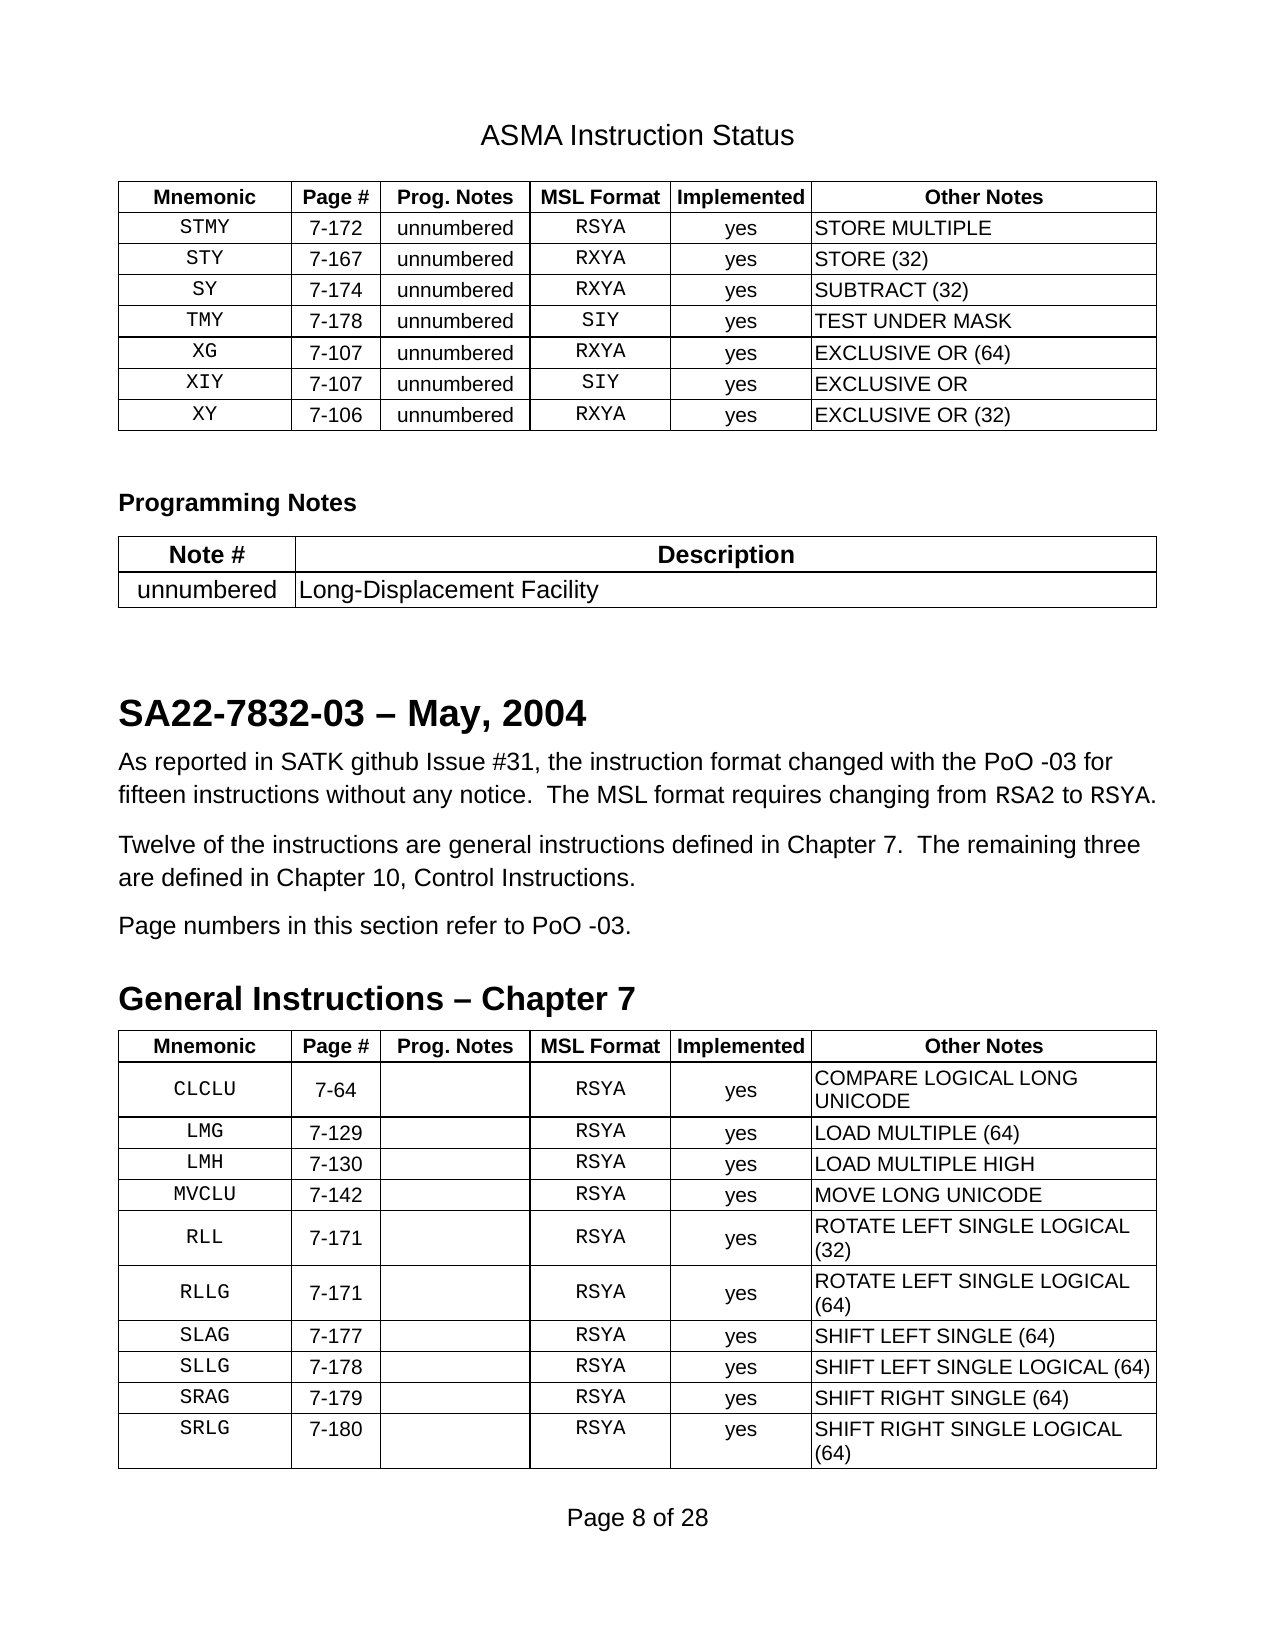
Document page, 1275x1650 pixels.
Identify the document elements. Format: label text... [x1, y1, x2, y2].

table_cell STY [119, 244, 291, 274]
table_cell unnumbered [381, 400, 529, 429]
table_cell RSYA [531, 1211, 670, 1264]
table_cell SIY [531, 306, 670, 336]
table_cell LOAD MULTIPLE HIGH [812, 1149, 1156, 1178]
table_cell RXYA [531, 338, 670, 367]
table_cell yes [671, 1352, 811, 1382]
table_cell STORE MULTIPLE [812, 213, 1156, 243]
table_cell LMG [119, 1118, 291, 1147]
table_cell SLAG [119, 1321, 291, 1351]
table_cell SIY [531, 369, 670, 398]
table_cell SHIFT LEFT SINGLE LOGICAL (64) [812, 1352, 1156, 1382]
table_cell yes [671, 1266, 811, 1319]
table_cell [381, 1211, 529, 1264]
table_cell unnumbered [381, 338, 529, 367]
table_cell 7-174 [292, 275, 380, 305]
table_cell yes [671, 1383, 811, 1413]
table_cell XIY [119, 369, 291, 398]
table_header Implemented [671, 1031, 811, 1061]
table_cell SY [119, 275, 291, 305]
table_cell yes [671, 369, 811, 398]
table_cell COMPARE LOGICAL LONG UNICODE [812, 1063, 1156, 1116]
table_header Implemented [671, 182, 811, 212]
table_cell 7-142 [292, 1180, 380, 1209]
table_header Description [296, 537, 1156, 571]
table_cell 7-107 [292, 369, 380, 398]
table_cell ROTATE LEFT SINGLE LOGICAL (64) [812, 1266, 1156, 1319]
table_cell SLLG [119, 1352, 291, 1382]
table_header Mnemonic [119, 182, 291, 212]
table_cell 7-130 [292, 1149, 380, 1178]
table_cell yes [671, 1118, 811, 1147]
table_cell [381, 1352, 529, 1382]
table_cell [381, 1149, 529, 1178]
table_header Prog. Notes [381, 182, 529, 212]
table_cell 7-129 [292, 1118, 380, 1147]
table_cell EXCLUSIVE OR [812, 369, 1156, 398]
table_cell yes [671, 1414, 811, 1468]
table_cell SUBTRACT (32) [812, 275, 1156, 305]
table_header Other Notes [812, 1031, 1156, 1061]
table_header Page # [292, 1031, 380, 1061]
table_cell 7-171 [292, 1266, 380, 1319]
table_cell [381, 1266, 529, 1319]
table_cell RSYA [531, 1352, 670, 1382]
table_header Other Notes [812, 182, 1156, 212]
table_cell RXYA [531, 244, 670, 274]
table_cell 7-167 [292, 244, 380, 274]
table_header Note # [119, 537, 295, 571]
table_cell SRAG [119, 1383, 291, 1413]
table_cell 7-180 [292, 1414, 380, 1468]
table_cell [381, 1321, 529, 1351]
table_header Prog. Notes [381, 1031, 529, 1061]
table_cell yes [671, 1211, 811, 1264]
table_cell unnumbered [381, 275, 529, 305]
table_cell STORE (32) [812, 244, 1156, 274]
table_cell ROTATE LEFT SINGLE LOGICAL (32) [812, 1211, 1156, 1264]
table_header Page # [292, 182, 380, 212]
table_cell LOAD MULTIPLE (64) [812, 1118, 1156, 1147]
table_cell RSYA [531, 1118, 670, 1147]
table_cell TEST UNDER MASK [812, 306, 1156, 336]
table_cell STMY [119, 213, 291, 243]
table_cell [381, 1180, 529, 1209]
table_cell 7-107 [292, 338, 380, 367]
table_cell SHIFT RIGHT SINGLE (64) [812, 1383, 1156, 1413]
table_cell RSYA [531, 1063, 670, 1116]
table_cell unnumbered [381, 369, 529, 398]
table_cell XY [119, 400, 291, 429]
table_cell unnumbered [119, 573, 295, 607]
text Programming Notes [118, 488, 1157, 517]
table_cell RSYA [531, 1180, 670, 1209]
table_cell SHIFT RIGHT SINGLE LOGICAL (64) [812, 1414, 1156, 1468]
table_cell yes [671, 400, 811, 429]
table_cell 7-177 [292, 1321, 380, 1351]
table_cell RSYA [531, 213, 670, 243]
table_cell [381, 1063, 529, 1116]
table_cell yes [671, 338, 811, 367]
table_cell RSYA [531, 1321, 670, 1351]
table_cell RLL [119, 1211, 291, 1264]
table_cell yes [671, 275, 811, 305]
table_cell RSYA [531, 1414, 670, 1468]
table_cell EXCLUSIVE OR (64) [812, 338, 1156, 367]
table_cell 7-179 [292, 1383, 380, 1413]
table_cell 7-172 [292, 213, 380, 243]
table_cell 7-106 [292, 400, 380, 429]
table_cell [381, 1383, 529, 1413]
table_cell RLLG [119, 1266, 291, 1319]
table_cell CLCLU [119, 1063, 291, 1116]
table_cell SRLG [119, 1414, 291, 1468]
table_cell RSYA [531, 1149, 670, 1178]
table_cell 7-64 [292, 1063, 380, 1116]
table_cell unnumbered [381, 244, 529, 274]
text Twelve of the instructions are general instructions defined in Chapter 7. The remaining three are defined in Chapter 10, Control Instructions. [118, 830, 1157, 892]
table_cell yes [671, 1149, 811, 1178]
table_header Mnemonic [119, 1031, 291, 1061]
table_cell RSYA [531, 1383, 670, 1413]
table_cell EXCLUSIVE OR (32) [812, 400, 1156, 429]
subtitle SA22-7832-03 – May, 2004 [118, 691, 1157, 734]
table_cell SHIFT LEFT SINGLE (64) [812, 1321, 1156, 1351]
table_cell XG [119, 338, 291, 367]
table_cell unnumbered [381, 213, 529, 243]
table_cell yes [671, 1180, 811, 1209]
table_cell 7-178 [292, 306, 380, 336]
table_cell yes [671, 306, 811, 336]
table_cell yes [671, 244, 811, 274]
table_cell LMH [119, 1149, 291, 1178]
text As reported in SATK github Issue #31, the instruction format changed with the PoO -03 for fifteen instructions without any notice. The MSL format requires changing from RSA2 to RSYA. [118, 747, 1157, 811]
table_cell [381, 1414, 529, 1468]
table_header MSL Format [531, 1031, 670, 1061]
table_cell yes [671, 1063, 811, 1116]
table_cell RSYA [531, 1266, 670, 1319]
table_cell unnumbered [381, 306, 529, 336]
table_cell MOVE LONG UNICODE [812, 1180, 1156, 1209]
subtitle General Instructions – Chapter 7 [118, 979, 1157, 1018]
table_cell 7-171 [292, 1211, 380, 1264]
table_cell yes [671, 213, 811, 243]
table_cell MVCLU [119, 1180, 291, 1209]
table_cell [381, 1118, 529, 1147]
table_cell Long-Displacement Facility [296, 573, 1156, 607]
table_header MSL Format [531, 182, 670, 212]
table_cell RXYA [531, 275, 670, 305]
table_cell 7-178 [292, 1352, 380, 1382]
table_cell TMY [119, 306, 291, 336]
table_cell RXYA [531, 400, 670, 429]
table_cell yes [671, 1321, 811, 1351]
text Page numbers in this section refer to PoO -03. [118, 911, 1157, 939]
